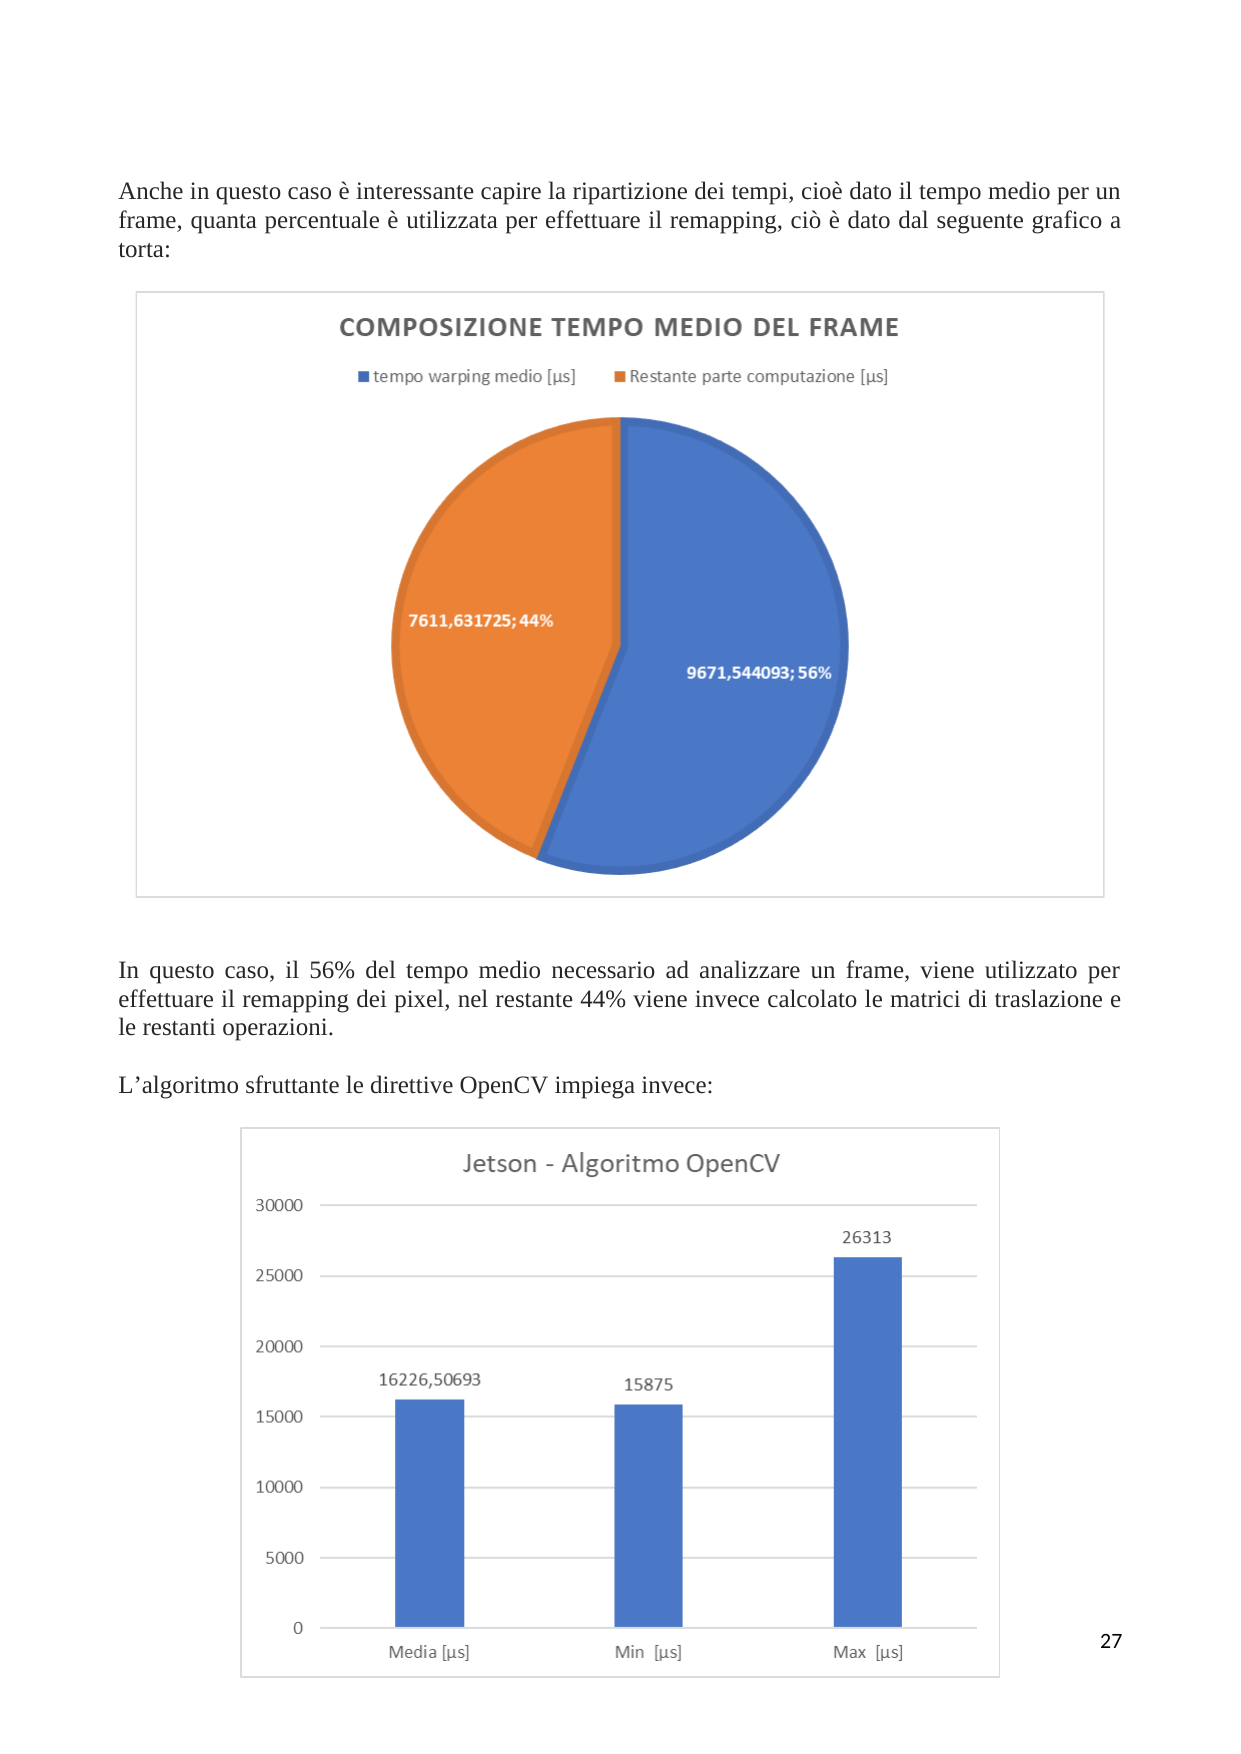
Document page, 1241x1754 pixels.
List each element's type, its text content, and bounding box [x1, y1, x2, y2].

text In questo caso, il 56% del tempo medio necessario ad analizzare un frame, viene utilizzato per effettuare il remapping dei pixel, nel restante 44% viene invece calcolato le matrici di traslazione e le restanti operazioni. [118, 955, 1122, 1041]
text L’algoritmo sfruttante le direttive OpenCV impiega invece: [118, 1070, 1122, 1099]
text Anche in questo caso è interessante capire la ripartizione dei tempi, cioè dato il tempo medio per un frame, quanta percentuale è utilizzata per effettuare il remapping, ciò è dato dal seguente grafico a torta: [118, 176, 1122, 263]
picture [135, 291, 1105, 898]
picture [240, 1127, 1000, 1678]
